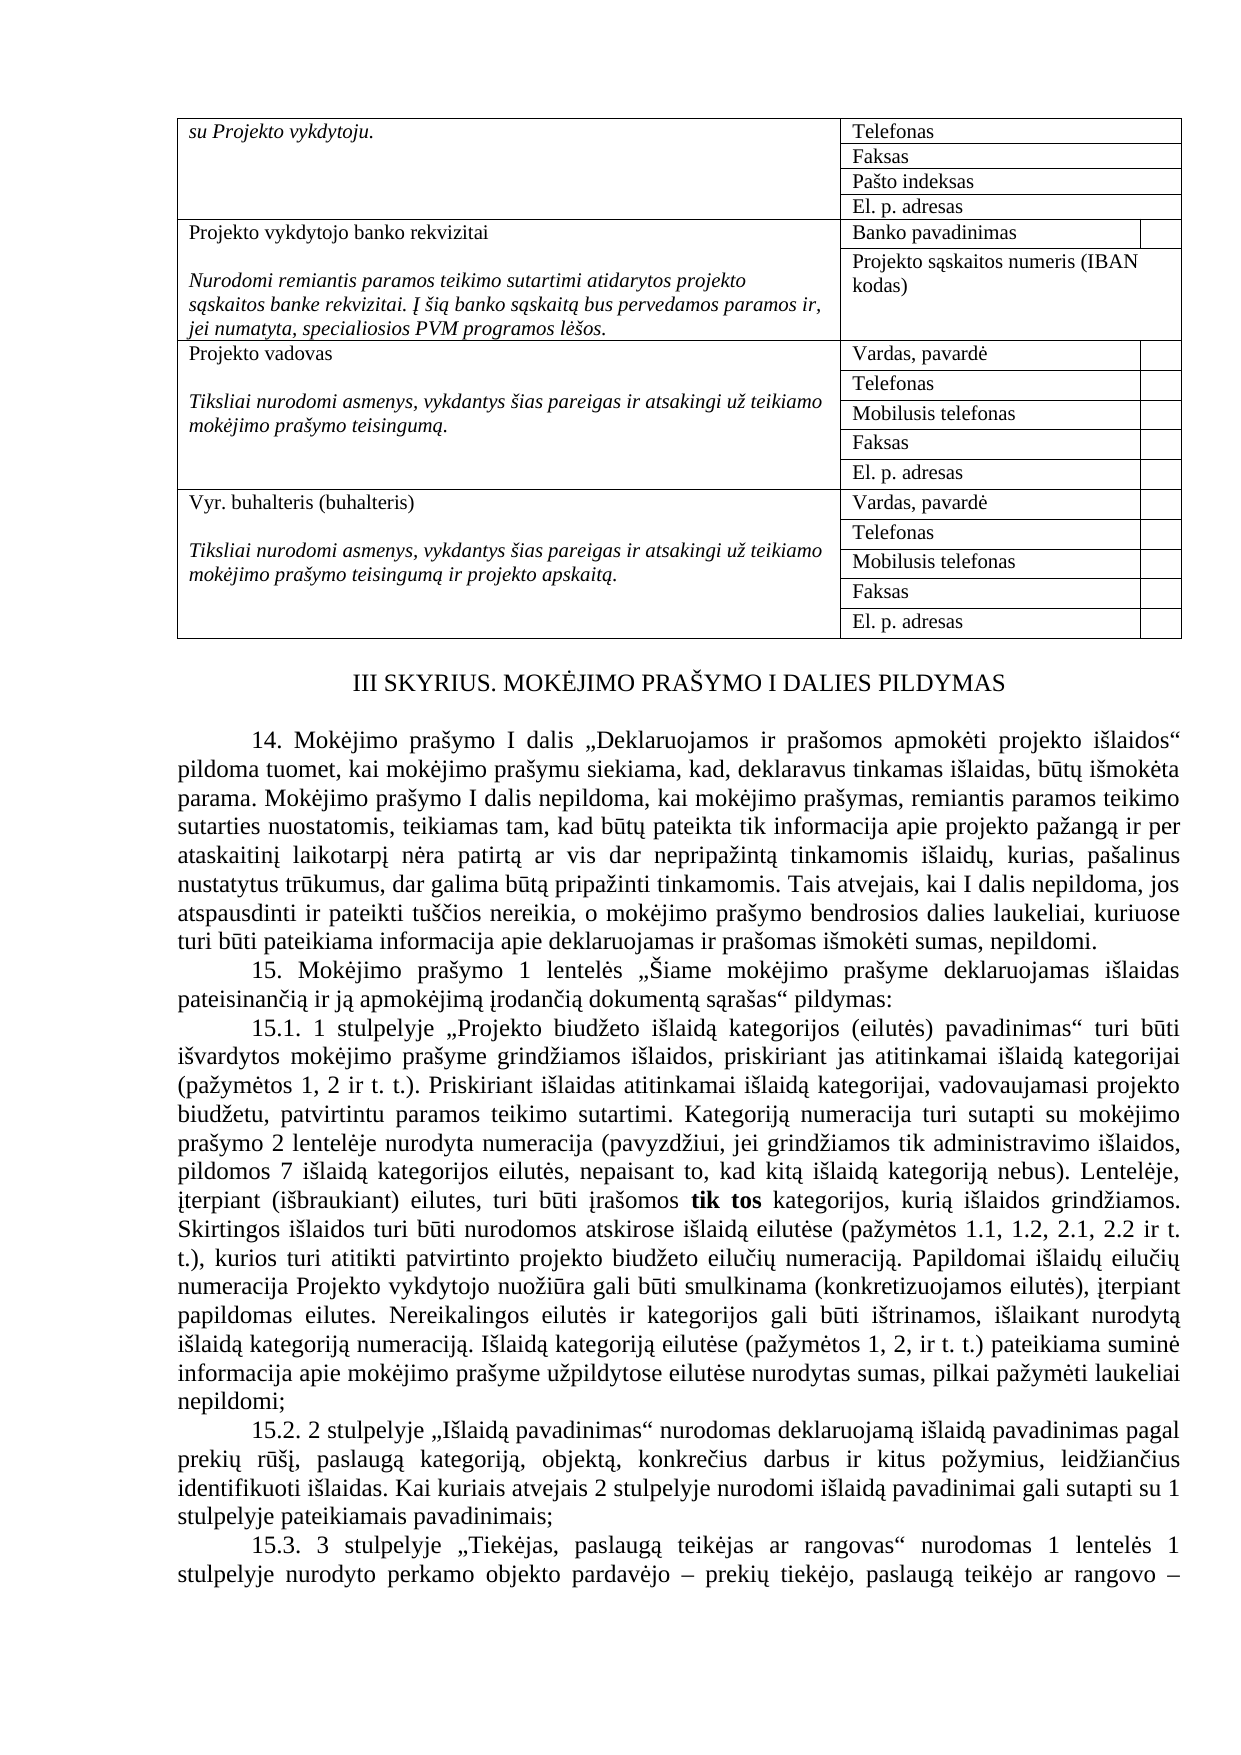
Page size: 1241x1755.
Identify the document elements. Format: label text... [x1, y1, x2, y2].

table_cell [1141, 550, 1181, 578]
table_cell Mobilusis telefonas [841, 401, 1140, 429]
table_cell Projekto sąskaitos numeris (IBAN kodas) [841, 249, 1181, 340]
table_cell Vardas, pavardė [841, 341, 1140, 370]
table_cell El. p. adresas [841, 460, 1140, 489]
table_cell [1141, 430, 1181, 459]
table_cell Projekto vykdytojo banko rekvizitai Nurodomi remiantis paramos teikimo sutartimi atidarytos projekto sąskaitos banke rekvizitai. Į šią banko sąskaitą bus pervedamos paramos ir, jei numatyta, specialiosios PVM programos lėšos. [178, 220, 840, 340]
text 15.3. 3 stulpelyje „Tiekėjas, paslaugą teikėjas ar rangovas“ nurodomas 1 lentelės 1 stulpelyje nurodyto perkamo objekto pardavėjo – prekių tiekėjo, paslaugą teikėjo ar rangovo – [177, 1530, 1181, 1588]
table_cell Faksas [841, 430, 1140, 459]
table_cell [1141, 341, 1181, 370]
table_cell [1141, 520, 1181, 548]
table_cell Mobilusis telefonas [841, 550, 1140, 578]
text III SKYRIUS. MOKĖJIMO PRAŠYMO I DALIES PILDYMAS [177, 668, 1181, 696]
table_cell [1141, 371, 1181, 399]
table_cell [1141, 460, 1181, 489]
text 14. Mokėjimo prašymo I dalis „Deklaruojamos ir prašomos apmokėti projekto išlaidos“ pildoma tuomet, kai mokėjimo prašymu siekiama, kad, deklaravus tinkamas išlaidas, būtų išmokėta parama. Mokėjimo prašymo I dalis nepildoma, kai mokėjimo prašymas, remiantis paramos teikimo sutarties nuostatomis, teikiamas tam, kad būtų pateikta tik informacija apie projekto pažangą ir per ataskaitinį laikotarpį nėra patirtą ar vis dar nepripažintą tinkamomis išlaidų, kurias, pašalinus nustatytus trūkumus, dar galima būtą pripažinti tinkamomis. Tais atvejais, kai I dalis nepildoma, jos atspausdinti ir pateikti tuščios nereikia, o mokėjimo prašymo bendrosios dalies laukeliai, kuriuose turi būti pateikiama informacija apie deklaruojamas ir prašomas išmokėti sumas, nepildomi. [177, 725, 1181, 955]
table_cell Pašto indeksas [841, 169, 1181, 193]
table_cell El. p. adresas [841, 609, 1140, 638]
table_cell Vardas, pavardė [841, 490, 1140, 519]
table_cell El. p. adresas [841, 195, 1181, 218]
table_cell Telefonas [841, 371, 1140, 399]
text 15. Mokėjimo prašymo 1 lentelės „Šiame mokėjimo prašyme deklaruojamas išlaidas pateisinančią ir ją apmokėjimą įrodančią dokumentą sąrašas“ pildymas: [177, 955, 1181, 1013]
table_cell Projekto vadovas Tiksliai nurodomi asmenys, vykdantys šias pareigas ir atsakingi už teikiamo mokėjimo prašymo teisingumą. [178, 341, 840, 489]
text 15.2. 2 stulpelyje „Išlaidą pavadinimas“ nurodomas deklaruojamą išlaidą pavadinimas pagal prekių rūšį, paslaugą kategoriją, objektą, konkrečius darbus ir kitus požymius, leidžiančius identifikuoti išlaidas. Kai kuriais atvejais 2 stulpelyje nurodomi išlaidą pavadinimai gali sutapti su 1 stulpelyje pateikiamais pavadinimais; [177, 1415, 1181, 1530]
table_cell Vyr. buhalteris (buhalteris) Tiksliai nurodomi asmenys, vykdantys šias pareigas ir atsakingi už teikiamo mokėjimo prašymo teisingumą ir projekto apskaitą. [178, 490, 840, 638]
table_cell Telefonas [841, 119, 1181, 143]
table_cell [1141, 490, 1181, 519]
table_cell [1141, 609, 1181, 638]
table_cell Banko pavadinimas [841, 220, 1140, 248]
table_cell Telefonas [841, 520, 1140, 548]
text 15.1. 1 stulpelyje „Projekto biudžeto išlaidą kategorijos (eilutės) pavadinimas“ turi būti išvardytos mokėjimo prašyme grindžiamos išlaidos, priskiriant jas atitinkamai išlaidą kategorijai (pažymėtos 1, 2 ir t. t.). Priskiriant išlaidas atitinkamai išlaidą kategorijai, vadovaujamasi projekto biudžetu, patvirtintu paramos teikimo sutartimi. Kategoriją numeracija turi sutapti su mokėjimo prašymo 2 lentelėje nurodyta numeracija (pavyzdžiui, jei grindžiamos tik administravimo išlaidos, pildomos 7 išlaidą kategorijos eilutės, nepaisant to, kad kitą išlaidą kategoriją nebus). Lentelėje, įterpiant (išbraukiant) eilutes, turi būti įrašomos tik tos kategorijos, kurią išlaidos grindžiamos. Skirtingos išlaidos turi būti nurodomos atskirose išlaidą eilutėse (pažymėtos 1.1, 1.2, 2.1, 2.2 ir t. t.), kurios turi atitikti patvirtinto projekto biudžeto eilučių numeraciją. Papildomai išlaidų eilučių numeracija Projekto vykdytojo nuožiūra gali būti smulkinama (konkretizuojamos eilutės), įterpiant papildomas eilutes. Nereikalingos eilutės ir kategorijos gali būti ištrinamos, išlaikant nurodytą išlaidą kategoriją numeraciją. Išlaidą kategoriją eilutėse (pažymėtos 1, 2, ir t. t.) pateikiama suminė informacija apie mokėjimo prašyme užpildytose eilutėse nurodytas sumas, pilkai pažymėti laukeliai nepildomi; [177, 1013, 1181, 1415]
table_cell [1141, 579, 1181, 608]
table_cell [1141, 220, 1181, 248]
table_cell Faksas [841, 579, 1140, 608]
table_cell Faksas [841, 144, 1181, 168]
table_cell [1141, 401, 1181, 429]
table_cell su Projekto vykdytoju. [178, 119, 840, 218]
